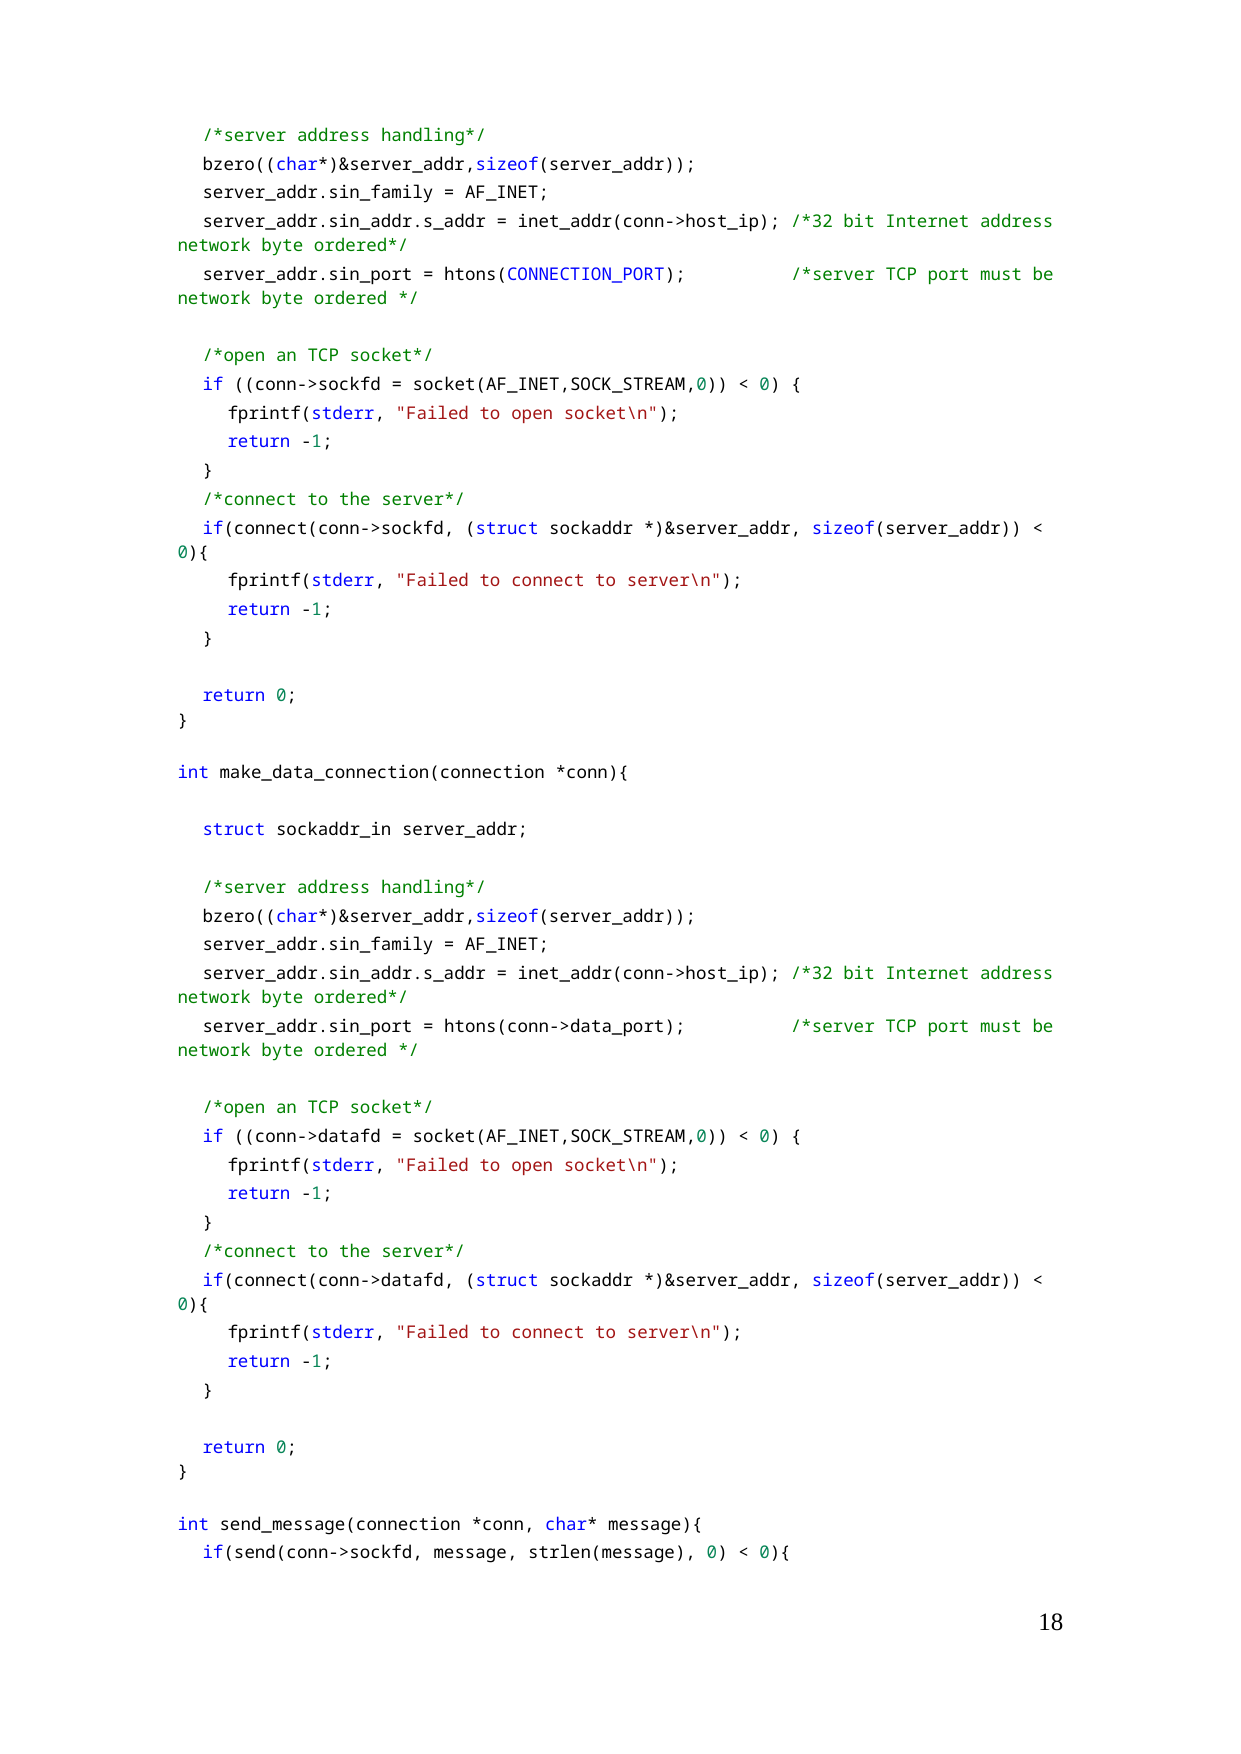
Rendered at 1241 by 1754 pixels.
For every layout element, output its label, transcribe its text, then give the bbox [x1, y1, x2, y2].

text if(connect(conn->sockfd, (struct sockaddr *)&server_addr, sizeof(server_addr)) < 0){ [177, 511, 1063, 563]
text } [177, 1373, 1063, 1401]
text /*server address handling*/ [177, 870, 1063, 899]
text /*connect to the server*/ [177, 1234, 1063, 1263]
text return 0; [177, 1430, 1063, 1459]
text return 0; [177, 678, 1063, 707]
text server_addr.sin_addr.s_addr = inet_addr(conn->host_ip); /*32 bit Internet address network byte ordered*/ [177, 956, 1063, 1009]
text if(send(conn->sockfd, message, strlen(message), 0) < 0){ [177, 1535, 1063, 1564]
text /*open an TCP socket*/ [177, 1090, 1063, 1119]
text if(connect(conn->datafd, (struct sockaddr *)&server_addr, sizeof(server_addr)) < 0){ [177, 1263, 1063, 1315]
text struct sockaddr_in server_addr; [177, 812, 1063, 841]
text server_addr.sin_addr.s_addr = inet_addr(conn->host_ip); /*32 bit Internet address network byte ordered*/ [177, 204, 1063, 257]
text if ((conn->sockfd = socket(AF_INET,SOCK_STREAM,0)) < 0) { [177, 367, 1063, 396]
text server_addr.sin_port = htons(CONNECTION_PORT); /*server TCP port must be network byte ordered */ [177, 257, 1063, 309]
text fprintf(stderr, "Failed to open socket\n"); [177, 396, 1063, 424]
text fprintf(stderr, "Failed to connect to server\n"); [177, 563, 1063, 592]
text fprintf(stderr, "Failed to open socket\n"); [177, 1148, 1063, 1176]
text } [177, 707, 1063, 731]
text bzero((char*)&server_addr,sizeof(server_addr)); [177, 147, 1063, 176]
text if ((conn->datafd = socket(AF_INET,SOCK_STREAM,0)) < 0) { [177, 1119, 1063, 1148]
text return -1; [177, 592, 1063, 621]
text } [177, 621, 1063, 650]
text /*open an TCP socket*/ [177, 338, 1063, 367]
text int make_data_connection(connection *conn){ [177, 760, 1063, 784]
text server_addr.sin_family = AF_INET; [177, 927, 1063, 956]
text return -1; [177, 424, 1063, 453]
text } [177, 453, 1063, 482]
text server_addr.sin_port = htons(conn->data_port); /*server TCP port must be network byte ordered */ [177, 1009, 1063, 1061]
text server_addr.sin_family = AF_INET; [177, 176, 1063, 204]
text fprintf(stderr, "Failed to connect to server\n"); [177, 1315, 1063, 1344]
text } [177, 1205, 1063, 1234]
text bzero((char*)&server_addr,sizeof(server_addr)); [177, 899, 1063, 927]
text int send_message(connection *conn, char* message){ [177, 1512, 1063, 1535]
text } [177, 1459, 1063, 1483]
text /*connect to the server*/ [177, 482, 1063, 511]
text return -1; [177, 1176, 1063, 1205]
text return -1; [177, 1344, 1063, 1373]
text /*server address handling*/ [177, 118, 1063, 147]
